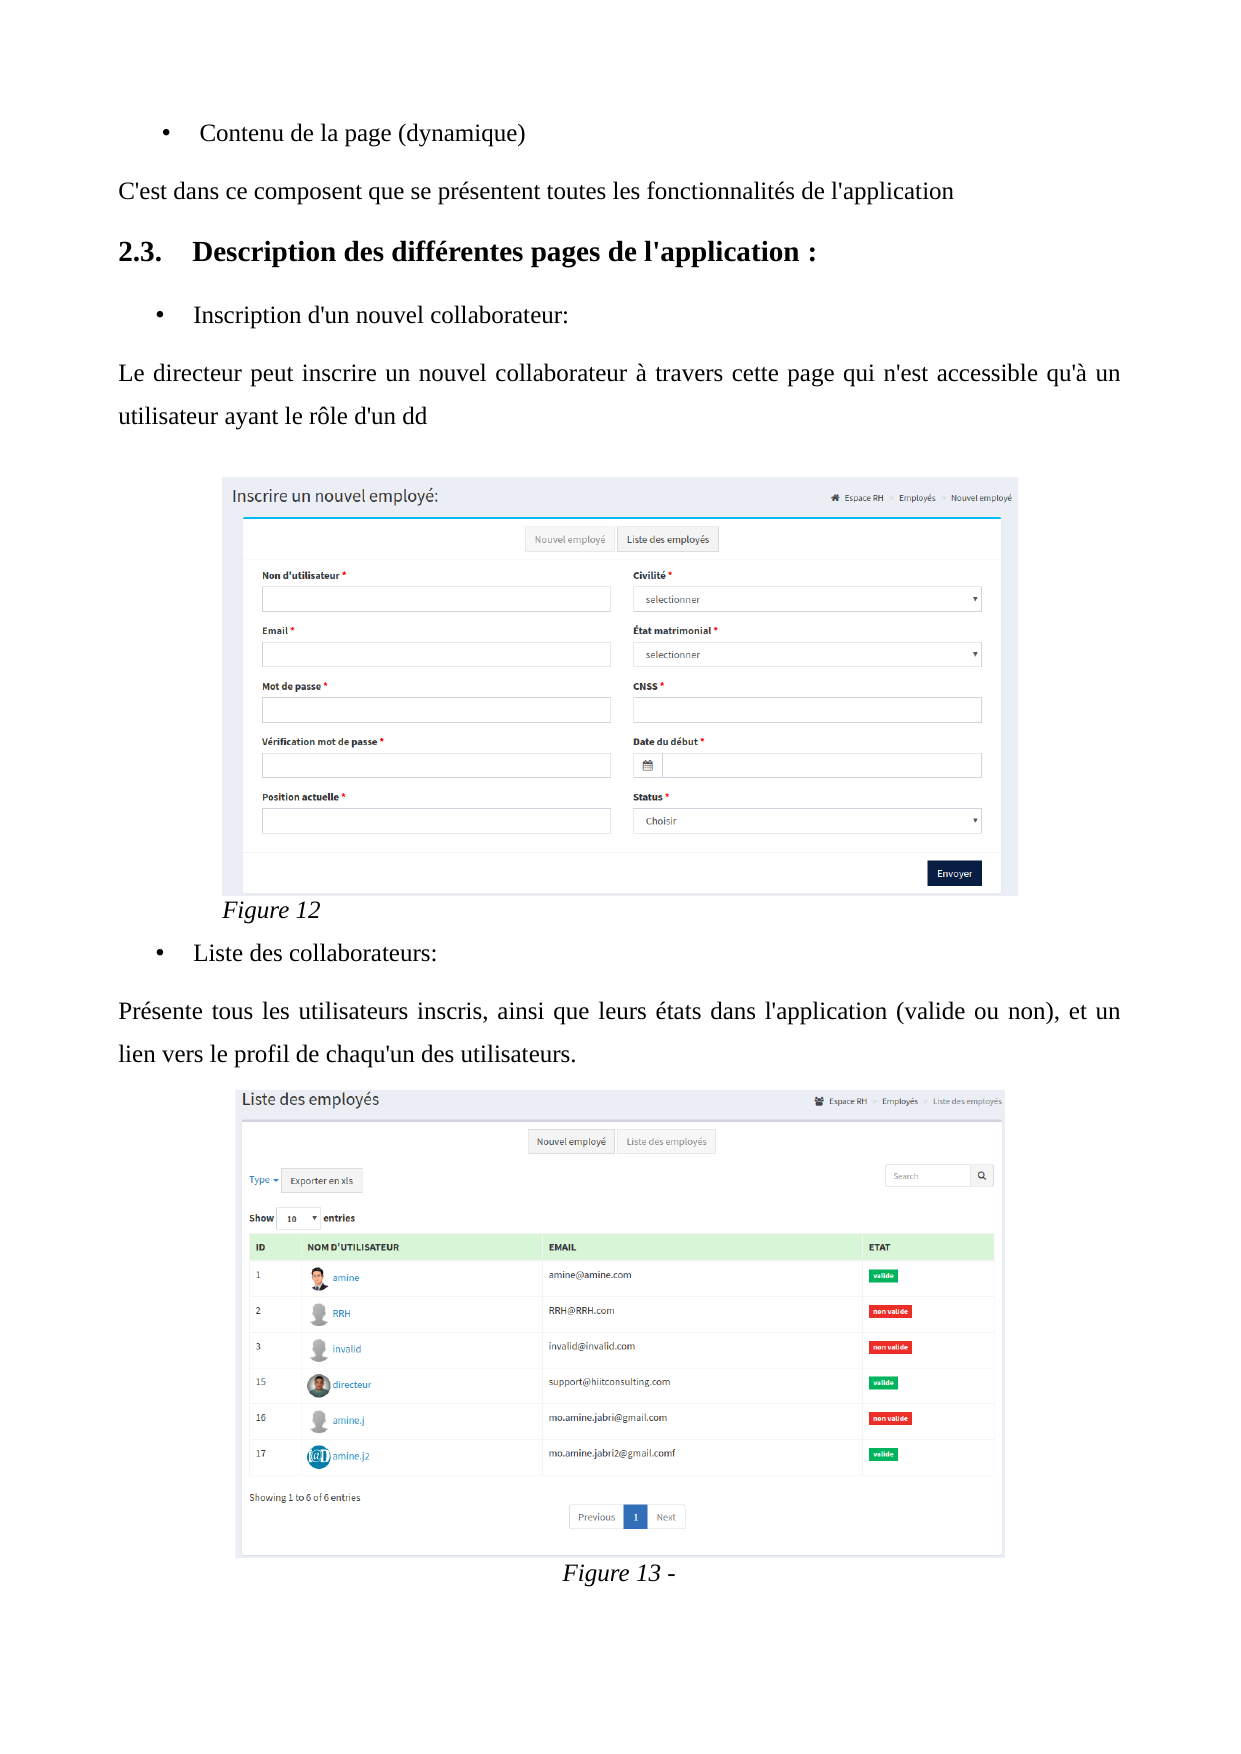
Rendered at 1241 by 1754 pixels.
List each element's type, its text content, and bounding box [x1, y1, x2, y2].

picture [235, 1090, 1005, 1558]
list Contenu de la page (dynamique) [162, 118, 1122, 147]
text 2.3. Description des différentes pages de l'application : [118, 234, 1122, 268]
list Liste des collaborateurs: [156, 459, 1122, 967]
text Le directeur peut inscrire un nouvel collaborateur à travers cette page qui n'est accessible qu'à un utilisateur ayant le rôle d'un dd [118, 358, 1122, 430]
text C'est dans ce composent que se présentent toutes les fonctionnalités de l'application [118, 176, 1122, 205]
text Figure 12 [222, 896, 1018, 924]
text Présente tous les utilisateurs inscris, ainsi que leurs états dans l'application (valide ou non), et un lien vers le profil de chaqu'un des utilisateurs. [118, 996, 1122, 1068]
text Figure 13 - [235, 1558, 1005, 1586]
picture [222, 477, 1019, 896]
list Inscription d'un nouvel collaborateur: [156, 300, 1122, 328]
